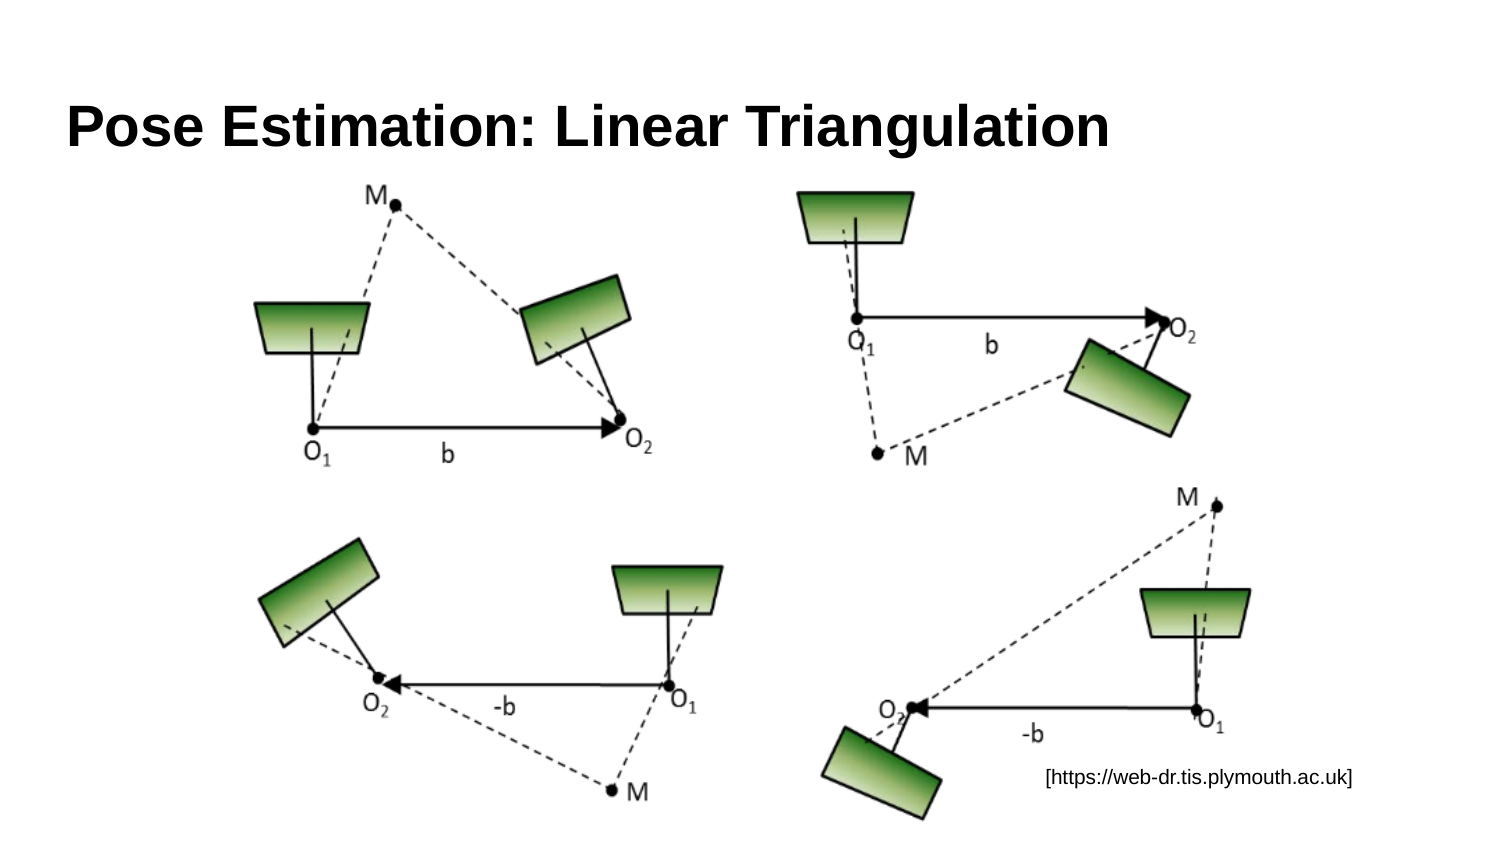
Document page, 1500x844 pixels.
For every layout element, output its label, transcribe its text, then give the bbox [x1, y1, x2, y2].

picture [242, 166, 1258, 823]
title Pose Estimation: Linear Triangulation [51, 72, 1449, 167]
text_box [https://web-dr.tis.plymouth.ac.uk] [1030, 748, 1483, 823]
